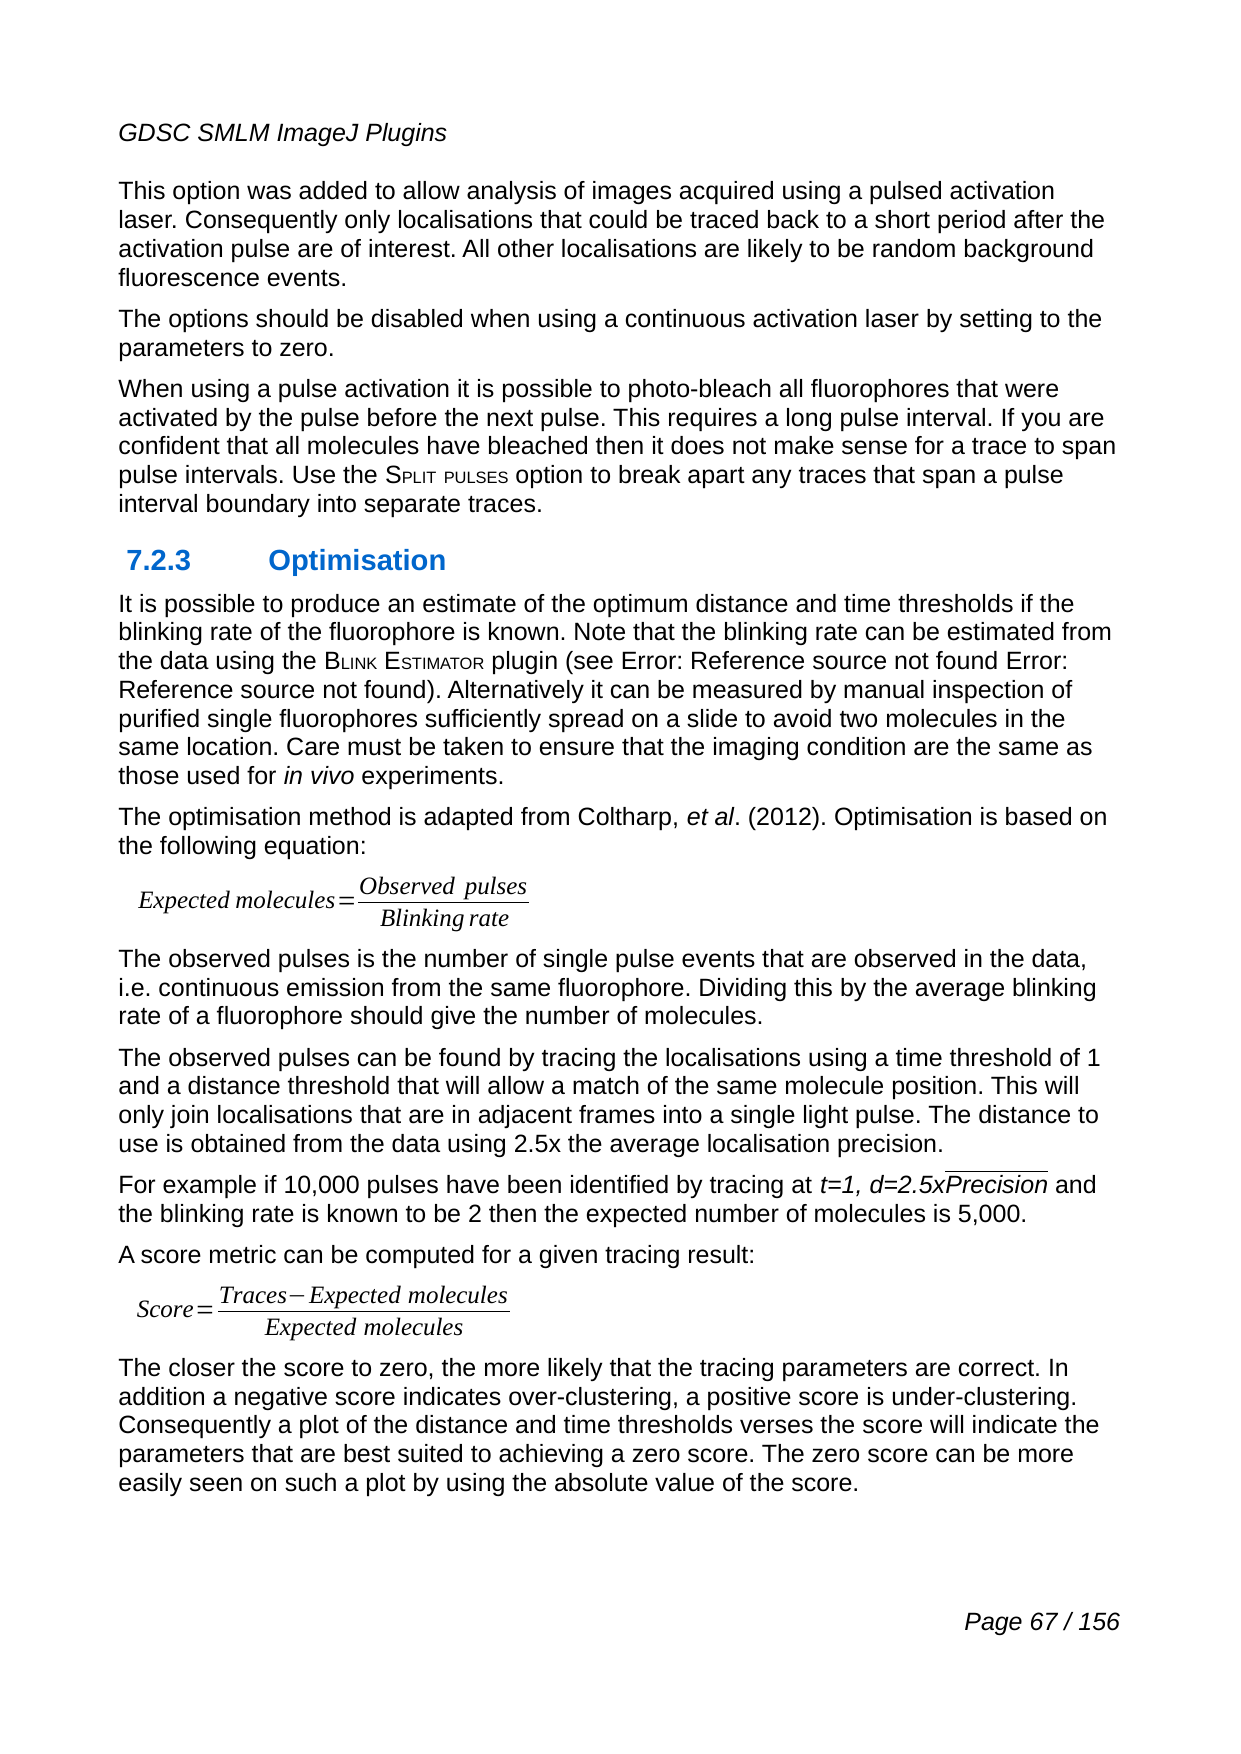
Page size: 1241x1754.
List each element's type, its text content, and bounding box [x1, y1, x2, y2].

text For example if 10,000 pulses have been identified by tracing at t=1, d=2.5xPrecision and the blinking rate is known to be 2 then the expected number of molecules is 5,000. [118, 1170, 1122, 1228]
subtitle Optimisation [118, 543, 1122, 576]
text The options should be disabled when using a continuous activation laser by setting to the parameters to zero. [118, 304, 1122, 361]
text The optimisation method is adapted from Coltharp, et al. (2012). Optimisation is based on the following equation: [118, 802, 1122, 860]
text This option was added to allow analysis of images acquired using a pulsed activation laser. Consequently only localisations that could be traced back to a short period after the activation pulse are of interest. All other localisations are likely to be random background fluorescence events. [118, 176, 1122, 291]
text The observed pulses is the number of single pulse events that are observed in the data, i.e. continuous emission from the same fluorophore. Dividing this by the average blinking rate of a fluorophore should give the number of molecules. [118, 944, 1122, 1030]
text A score metric can be computed for a given tracing result: [118, 1240, 1122, 1269]
text The closer the score to zero, the more likely that the tracing parameters are correct. In addition a negative score indicates over-clustering, a positive score is under-clustering. Consequently a plot of the distance and time thresholds verses the score will indicate the parameters that are best suited to achieving a zero score. The zero score can be more easily seen on such a plot by using the absolute value of the score. [118, 1353, 1122, 1497]
text The observed pulses can be found by tracing the localisations using a time threshold of 1 and a distance threshold that will allow a match of the same molecule position. This will only join localisations that are in adjacent frames into a single light pulse. The distance to use is obtained from the data using 2.5x the average localisation precision. [118, 1043, 1122, 1158]
text When using a pulse activation it is possible to photo-bleach all fluorophores that were activated by the pulse before the next pulse. This requires a long pulse interval. If you are confident that all molecules have bleached then it does not make sense for a trace to span pulse intervals. Use the Split pulses option to break apart any traces that span a pulse interval boundary into separate traces. [118, 374, 1122, 518]
text It is possible to produce an estimate of the optimum distance and time thresholds if the blinking rate of the fluorophore is known. Note that the blinking rate can be estimated from the data using the Blink Estimator plugin (see Error: Reference source not found Error: Reference source not found). Alternatively it can be measured by manual inspection of purified single fluorophores sufficiently spread on a slide to avoid two molecules in the same location. Care must be taken to ensure that the imaging condition are the same as those used for in vivo experiments. [118, 589, 1122, 790]
